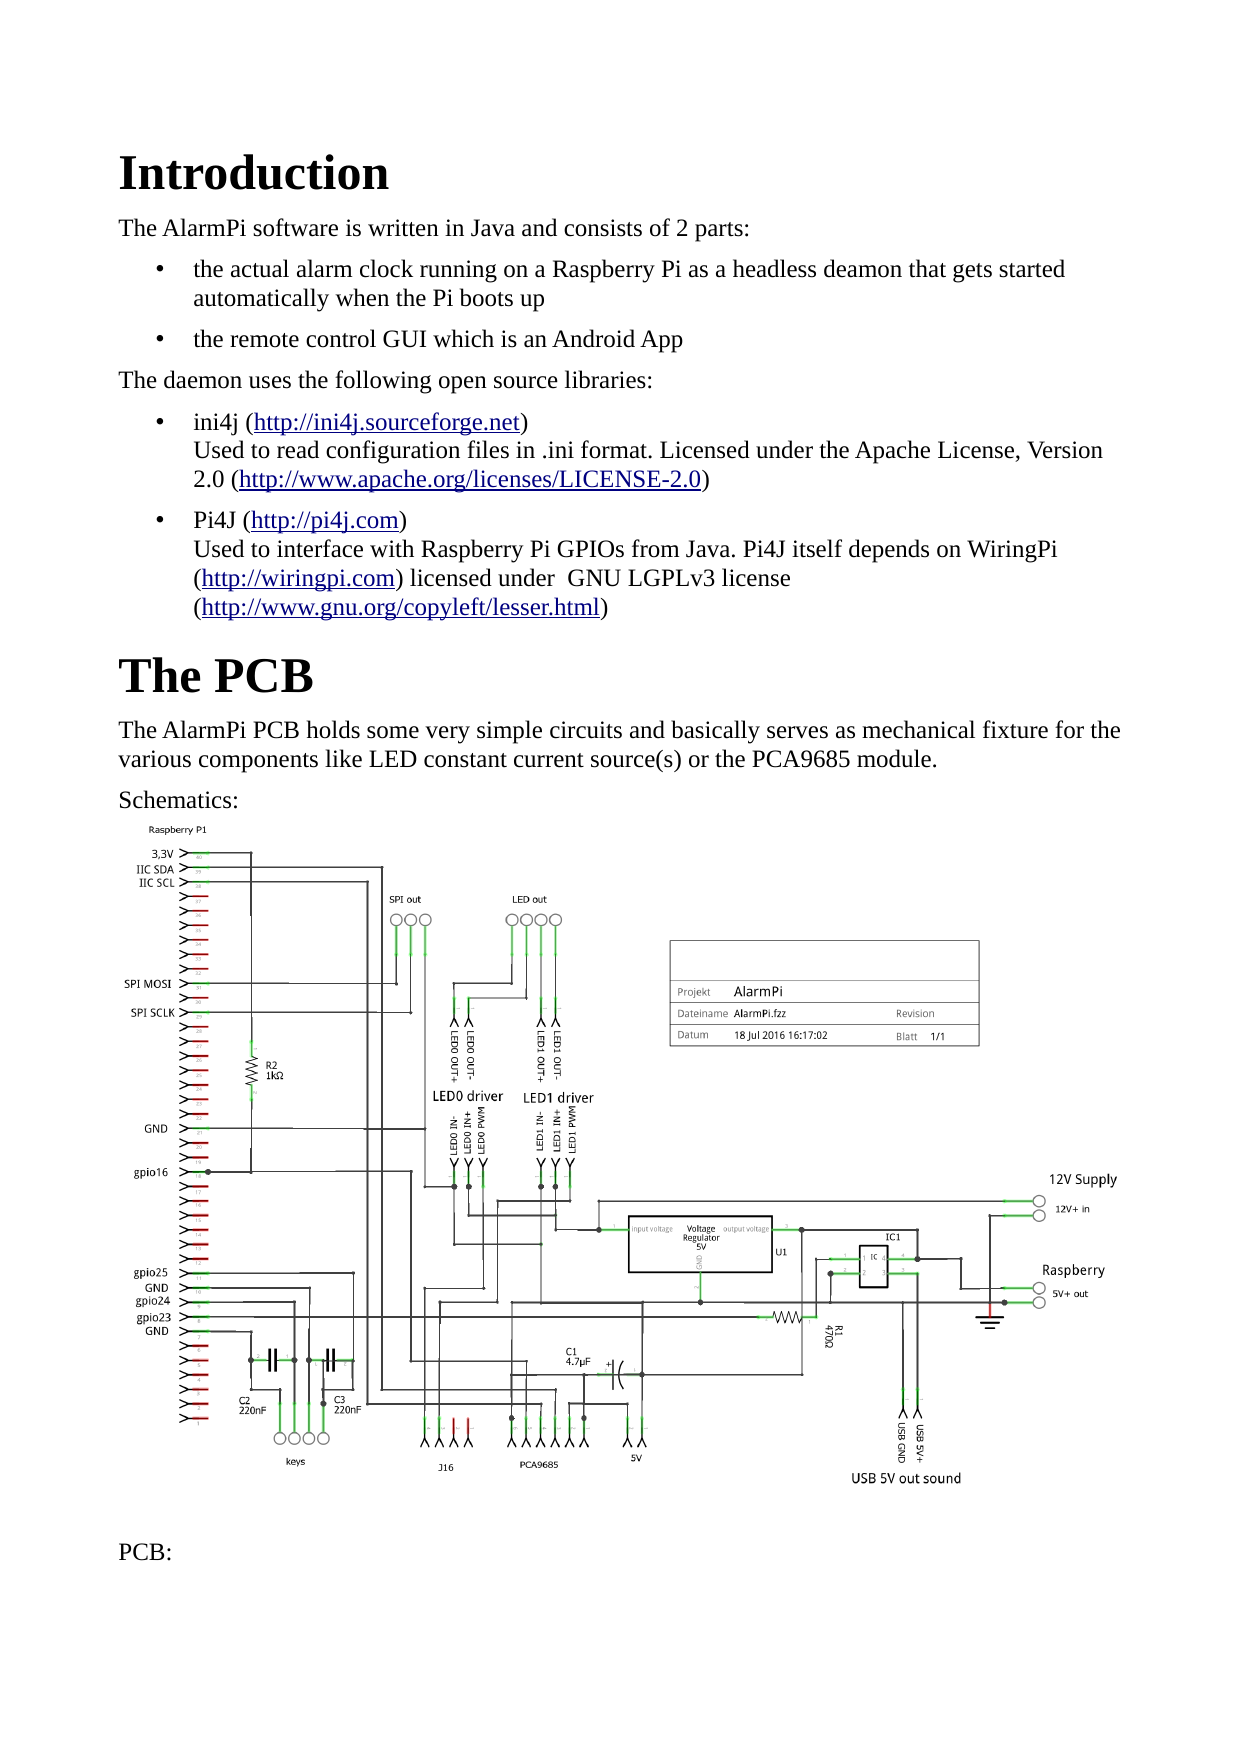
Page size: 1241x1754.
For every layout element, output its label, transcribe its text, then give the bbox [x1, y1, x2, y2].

text The AlarmPi software is written in Java and consists of 2 parts: [118, 213, 1122, 242]
text The AlarmPi PCB holds some very simple circuits and basically serves as mechanical fixture for the various components like LED constant current source(s) or the PCA9685 module. [118, 716, 1122, 773]
text Schematics: [118, 786, 1122, 814]
text PCB: [118, 1537, 1122, 1566]
list Pi4J (http://pi4j.com) Used to interface with Raspberry Pi GPIOs from Java. Pi4J itself depends on WiringPi (http://wiringpi.com) licensed under GNU LGPLv3 license (http://www.gnu.org/copyleft/lesser.html) [156, 506, 1122, 621]
text The daemon uses the following open source libraries: [118, 366, 1122, 394]
subtitle The PCB [118, 646, 1122, 703]
list the actual alarm clock running on a Raspberry Pi as a headless deamon that gets started automatically when the Pi boots up [156, 254, 1122, 312]
list the remote control GUI which is an Android App [156, 324, 1122, 353]
subtitle Introduction [118, 143, 1122, 201]
picture [118, 826, 1123, 1497]
list ini4j (http://ini4j.sourceforge.net) Used to read configuration files in .ini format. Licensed under the Apache License, Version 2.0 (http://www.apache.org/licenses/LICENSE-2.0) [156, 407, 1122, 493]
